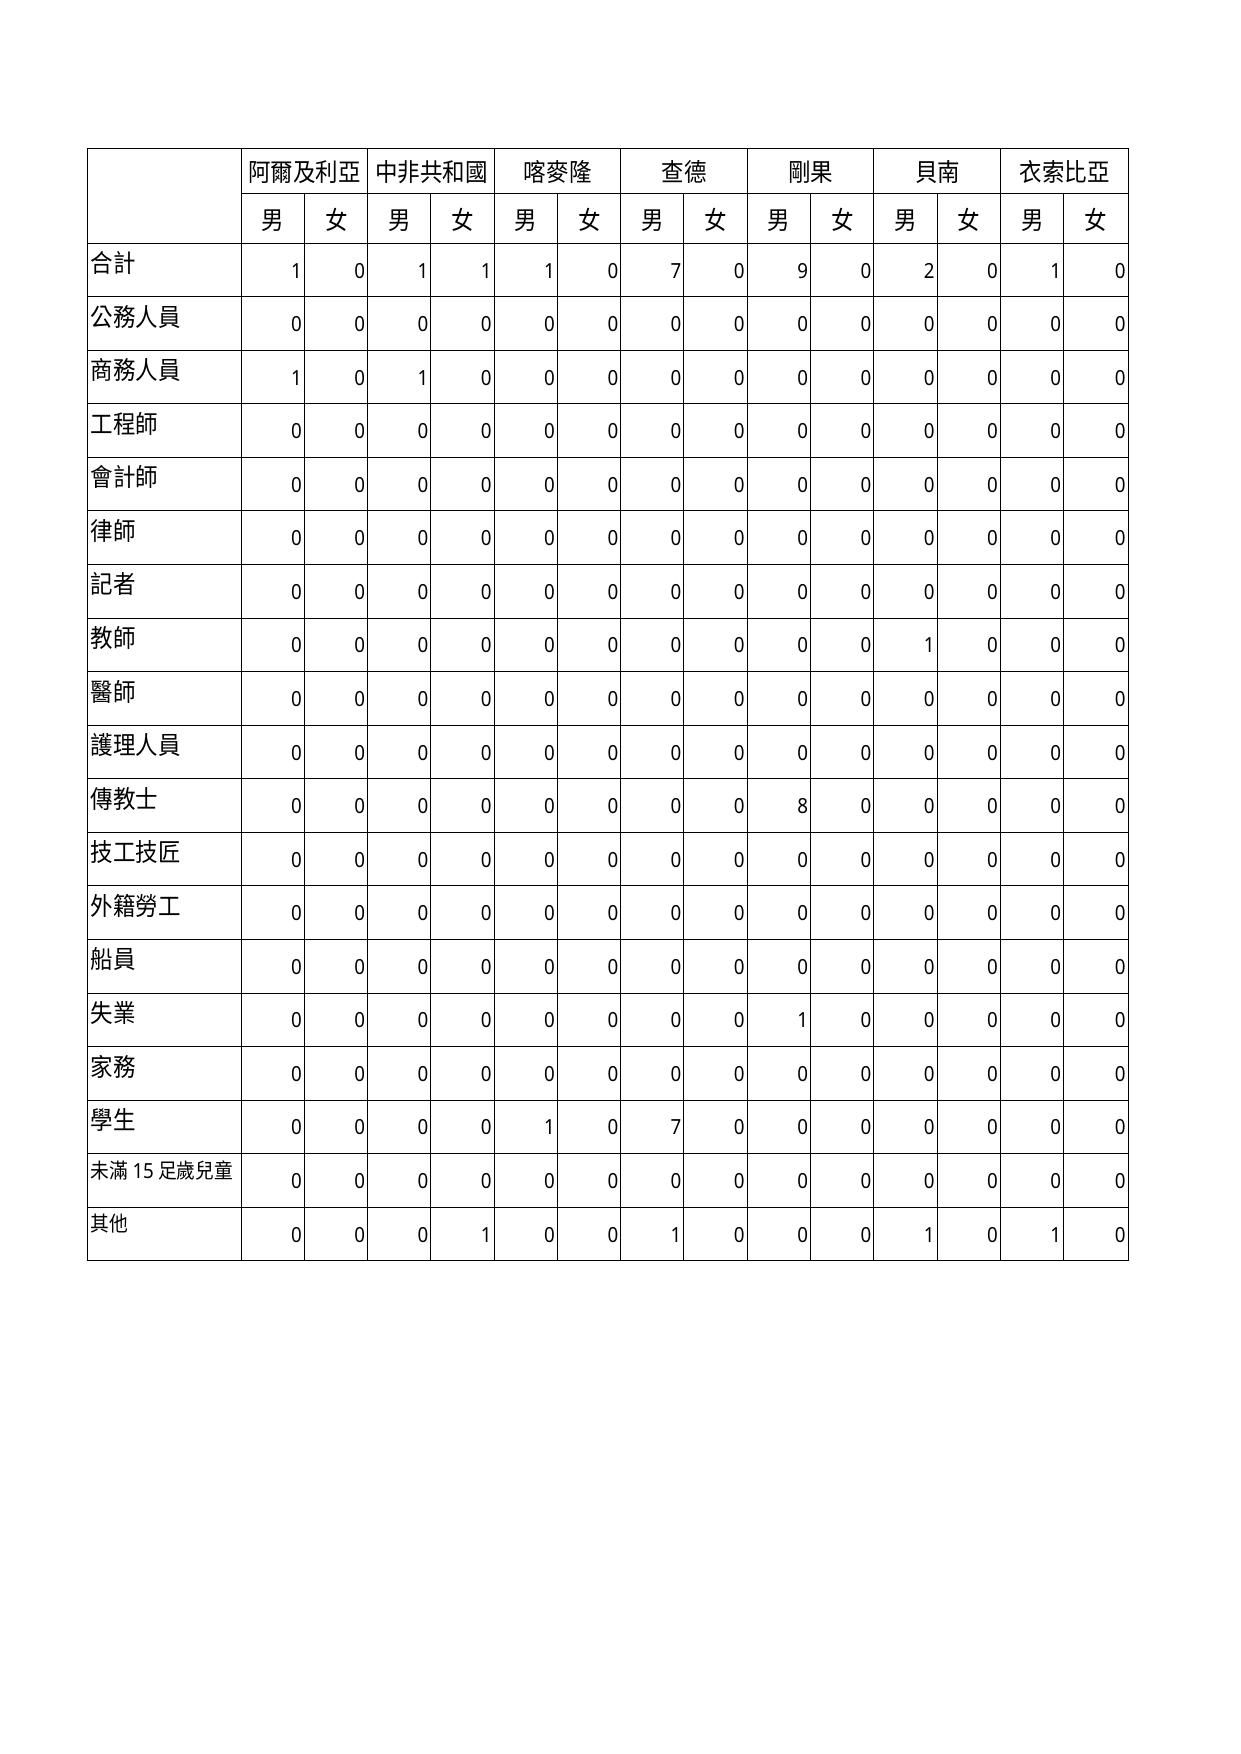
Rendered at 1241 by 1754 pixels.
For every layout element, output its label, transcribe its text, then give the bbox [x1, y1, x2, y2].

table_cell 0 [621, 940, 683, 992]
table_cell 0 [938, 1101, 1000, 1153]
table_cell 0 [495, 1047, 557, 1099]
table_cell 0 [684, 511, 747, 564]
table_cell 0 [431, 1154, 494, 1207]
table_cell 0 [938, 297, 1000, 350]
table_cell 0 [748, 297, 810, 350]
table_cell 商務人員 [88, 351, 241, 403]
table_cell 會計師 [88, 458, 241, 510]
table_cell 0 [621, 297, 683, 350]
table_cell 教師 [88, 619, 241, 671]
table_cell 船員 [88, 940, 241, 992]
table_cell 0 [1001, 940, 1063, 992]
table_cell 0 [558, 994, 620, 1046]
table_cell 0 [1064, 1208, 1128, 1260]
table_cell 0 [938, 886, 1000, 939]
table_cell 0 [558, 779, 620, 832]
table_cell 0 [558, 404, 620, 457]
table_cell 0 [305, 779, 367, 832]
table_cell 0 [874, 672, 937, 724]
table_cell 0 [1064, 619, 1128, 671]
table_cell 0 [242, 1101, 304, 1153]
table_header 剛果 [748, 149, 873, 193]
table_cell 0 [811, 833, 873, 885]
table_cell 0 [874, 511, 937, 564]
table_cell 0 [1064, 458, 1128, 510]
table_cell 0 [558, 1101, 620, 1153]
table_cell 0 [874, 297, 937, 350]
table_cell 0 [495, 619, 557, 671]
table_cell 0 [684, 833, 747, 885]
table_cell 0 [1001, 672, 1063, 724]
table_cell 0 [684, 619, 747, 671]
table_header 貝南 [874, 149, 1000, 193]
table_cell 0 [748, 619, 810, 671]
table_cell 0 [1064, 726, 1128, 778]
table_cell 女 [305, 194, 367, 243]
table_cell 0 [368, 297, 430, 350]
table_cell 1 [431, 1208, 494, 1260]
table_cell 0 [811, 726, 873, 778]
table_cell 0 [558, 458, 620, 510]
table_cell 0 [684, 1101, 747, 1153]
table_cell 0 [684, 458, 747, 510]
table_cell 0 [621, 779, 683, 832]
table_cell 0 [874, 458, 937, 510]
table_cell 0 [431, 565, 494, 617]
table_cell 0 [368, 565, 430, 617]
table_cell 0 [811, 297, 873, 350]
table_cell 0 [684, 940, 747, 992]
table_cell 0 [1001, 833, 1063, 885]
table_cell 0 [874, 1047, 937, 1099]
table_cell 0 [938, 244, 1000, 296]
table_cell 0 [558, 297, 620, 350]
table_cell 0 [368, 511, 430, 564]
table_cell 0 [811, 511, 873, 564]
table_cell 0 [1064, 244, 1128, 296]
table_cell 0 [938, 672, 1000, 724]
table_cell 0 [748, 565, 810, 617]
table_cell 男 [368, 194, 430, 243]
table_cell 0 [305, 458, 367, 510]
table_cell 0 [242, 1047, 304, 1099]
table_cell 0 [431, 886, 494, 939]
table_cell 0 [748, 1101, 810, 1153]
table_cell 0 [305, 994, 367, 1046]
table_cell 0 [305, 619, 367, 671]
table_cell 0 [242, 940, 304, 992]
table_cell 0 [305, 833, 367, 885]
table_cell 0 [811, 244, 873, 296]
table_cell 0 [1064, 511, 1128, 564]
table_cell 0 [495, 672, 557, 724]
table_cell 0 [1064, 779, 1128, 832]
table_cell 0 [621, 404, 683, 457]
table_cell 0 [811, 672, 873, 724]
table_cell 0 [748, 1208, 810, 1260]
table_cell 0 [431, 940, 494, 992]
table_cell 0 [938, 994, 1000, 1046]
table_cell 1 [368, 351, 430, 403]
table_cell 9 [748, 244, 810, 296]
table_cell 0 [684, 886, 747, 939]
table_cell 0 [938, 779, 1000, 832]
table_cell 0 [558, 619, 620, 671]
table_cell 1 [1001, 1208, 1063, 1260]
table_cell 0 [1064, 940, 1128, 992]
table_cell 男 [495, 194, 557, 243]
table_cell 0 [495, 565, 557, 617]
table_cell 0 [748, 458, 810, 510]
table_cell 0 [684, 726, 747, 778]
table_cell 0 [874, 1101, 937, 1153]
table_cell 0 [748, 833, 810, 885]
table_cell 0 [1001, 1154, 1063, 1207]
table_header 喀麥隆 [495, 149, 620, 193]
table_cell 0 [558, 351, 620, 403]
table_cell 1 [495, 1101, 557, 1153]
table_cell 0 [242, 672, 304, 724]
table_cell 0 [938, 1047, 1000, 1099]
table_cell 0 [621, 1047, 683, 1099]
table_cell 0 [431, 404, 494, 457]
table_header 阿爾及利亞 [242, 149, 367, 193]
table_cell 1 [431, 244, 494, 296]
table_cell 公務人員 [88, 297, 241, 350]
table_cell 0 [305, 726, 367, 778]
table_cell 工程師 [88, 404, 241, 457]
table_cell 0 [558, 1154, 620, 1207]
table_cell 0 [684, 1047, 747, 1099]
table_cell 0 [1001, 458, 1063, 510]
table_cell 0 [242, 994, 304, 1046]
table_cell 0 [242, 886, 304, 939]
table_cell 0 [1001, 297, 1063, 350]
table_cell 0 [874, 994, 937, 1046]
table_header [88, 149, 241, 243]
table_cell 0 [621, 1154, 683, 1207]
table_cell 0 [368, 1047, 430, 1099]
table_cell 0 [684, 1208, 747, 1260]
table_cell 1 [495, 244, 557, 296]
table_cell 0 [431, 1101, 494, 1153]
table_cell 0 [621, 726, 683, 778]
table_cell 0 [558, 886, 620, 939]
table_cell 0 [431, 511, 494, 564]
table_cell 0 [431, 994, 494, 1046]
table_cell 0 [368, 1208, 430, 1260]
table_cell 0 [368, 404, 430, 457]
table_cell 0 [558, 672, 620, 724]
table_cell 0 [748, 672, 810, 724]
table_cell 0 [305, 351, 367, 403]
table_cell 外籍勞工 [88, 886, 241, 939]
table_cell 0 [1064, 1101, 1128, 1153]
table_cell 傳教士 [88, 779, 241, 832]
table_cell 0 [368, 1154, 430, 1207]
table_cell 0 [1064, 297, 1128, 350]
table_cell 未滿15足歲兒童 [88, 1154, 241, 1207]
table_cell 0 [431, 1047, 494, 1099]
table_cell 0 [938, 619, 1000, 671]
table_cell 0 [495, 511, 557, 564]
table_cell 0 [495, 458, 557, 510]
table_cell 1 [1001, 244, 1063, 296]
table_cell 0 [368, 940, 430, 992]
table_cell 0 [495, 1208, 557, 1260]
table_cell 7 [621, 1101, 683, 1153]
table_cell 0 [938, 726, 1000, 778]
table_cell 0 [938, 351, 1000, 403]
table_cell 合計 [88, 244, 241, 296]
table_cell 0 [748, 1154, 810, 1207]
table_cell 0 [368, 1101, 430, 1153]
table_cell 0 [938, 404, 1000, 457]
table_cell 0 [811, 351, 873, 403]
table_cell 0 [1001, 565, 1063, 617]
table_cell 0 [811, 886, 873, 939]
table_cell 0 [1064, 1047, 1128, 1099]
table_cell 0 [621, 886, 683, 939]
table_cell 0 [1064, 565, 1128, 617]
table_cell 0 [1064, 351, 1128, 403]
table_cell 0 [684, 672, 747, 724]
table_cell 0 [431, 779, 494, 832]
table_cell 0 [938, 833, 1000, 885]
table_cell 失業 [88, 994, 241, 1046]
table_cell 家務 [88, 1047, 241, 1099]
table_cell 0 [305, 244, 367, 296]
table_cell 0 [242, 297, 304, 350]
table_cell 律師 [88, 511, 241, 564]
table_cell 0 [748, 404, 810, 457]
table_cell 0 [305, 1208, 367, 1260]
table_cell 男 [1001, 194, 1063, 243]
table_cell 0 [368, 458, 430, 510]
table_cell 0 [242, 458, 304, 510]
table_cell 0 [938, 458, 1000, 510]
table_cell 0 [1064, 994, 1128, 1046]
table_header 衣索比亞 [1001, 149, 1128, 193]
table_cell 0 [621, 511, 683, 564]
table_cell 0 [495, 404, 557, 457]
table_cell 0 [938, 1208, 1000, 1260]
table_cell 1 [874, 1208, 937, 1260]
table_cell 0 [305, 404, 367, 457]
table_cell 0 [811, 1047, 873, 1099]
table_cell 0 [811, 1101, 873, 1153]
table_cell 男 [748, 194, 810, 243]
table_cell 0 [748, 511, 810, 564]
table_cell 8 [748, 779, 810, 832]
table_cell 0 [811, 779, 873, 832]
table_cell 0 [242, 511, 304, 564]
table_cell 0 [558, 565, 620, 617]
table_cell 男 [242, 194, 304, 243]
table_cell 0 [558, 726, 620, 778]
table_cell 7 [621, 244, 683, 296]
table_cell 0 [874, 726, 937, 778]
table_cell 0 [495, 833, 557, 885]
table_cell 女 [1064, 194, 1128, 243]
table_cell 0 [684, 244, 747, 296]
table_cell 0 [938, 1154, 1000, 1207]
table_cell 0 [368, 726, 430, 778]
table_cell 記者 [88, 565, 241, 617]
table_cell 1 [242, 351, 304, 403]
table_cell 0 [431, 672, 494, 724]
table_cell 0 [305, 1101, 367, 1153]
table_cell 0 [1001, 1047, 1063, 1099]
table_cell 護理人員 [88, 726, 241, 778]
table_cell 0 [242, 1208, 304, 1260]
table_cell 0 [621, 458, 683, 510]
table_cell 1 [368, 244, 430, 296]
table_cell 0 [431, 297, 494, 350]
table_cell 0 [938, 565, 1000, 617]
table_cell 0 [558, 1208, 620, 1260]
table_cell 0 [1001, 404, 1063, 457]
table_cell 0 [684, 351, 747, 403]
table_cell 0 [431, 833, 494, 885]
table_cell 0 [874, 779, 937, 832]
table_cell 0 [368, 672, 430, 724]
table_cell 女 [431, 194, 494, 243]
table_cell 0 [621, 672, 683, 724]
table_cell 0 [495, 779, 557, 832]
table_cell 0 [1001, 1101, 1063, 1153]
table_cell 0 [621, 351, 683, 403]
table_cell 0 [874, 1154, 937, 1207]
table_cell 0 [431, 726, 494, 778]
table_cell 0 [305, 940, 367, 992]
table_cell 0 [1064, 1154, 1128, 1207]
table_cell 1 [621, 1208, 683, 1260]
table_cell 0 [431, 351, 494, 403]
table_cell 0 [368, 619, 430, 671]
table_cell 0 [684, 404, 747, 457]
table_cell 0 [1064, 833, 1128, 885]
table_cell 0 [1001, 779, 1063, 832]
table_cell 0 [495, 297, 557, 350]
table_cell 0 [1064, 404, 1128, 457]
table_cell 女 [938, 194, 1000, 243]
table_cell 0 [368, 779, 430, 832]
table_cell 0 [748, 940, 810, 992]
table_cell 0 [495, 994, 557, 1046]
table_cell 醫師 [88, 672, 241, 724]
table_cell 0 [368, 886, 430, 939]
table_cell 0 [811, 994, 873, 1046]
table_cell 0 [305, 886, 367, 939]
table_cell 學生 [88, 1101, 241, 1153]
table_cell 0 [305, 565, 367, 617]
table_cell 0 [242, 779, 304, 832]
table_cell 技工技匠 [88, 833, 241, 885]
table_cell 0 [684, 994, 747, 1046]
table_cell 0 [621, 565, 683, 617]
table_cell 其他 [88, 1208, 241, 1260]
table_cell 1 [874, 619, 937, 671]
table_cell 0 [431, 458, 494, 510]
table_cell 男 [874, 194, 937, 243]
table_cell 0 [368, 994, 430, 1046]
table_cell 0 [874, 565, 937, 617]
table_cell 0 [558, 833, 620, 885]
table_cell 0 [305, 1047, 367, 1099]
table_cell 0 [938, 511, 1000, 564]
table_cell 0 [811, 565, 873, 617]
table_cell 0 [684, 1154, 747, 1207]
table_cell 女 [811, 194, 873, 243]
table_cell 0 [495, 351, 557, 403]
table_cell 0 [811, 619, 873, 671]
table_cell 0 [431, 619, 494, 671]
table_cell 0 [874, 833, 937, 885]
table_cell 0 [811, 458, 873, 510]
table_cell 0 [368, 833, 430, 885]
table_cell 0 [748, 351, 810, 403]
table_cell 0 [684, 297, 747, 350]
table_cell 1 [748, 994, 810, 1046]
table_cell 0 [748, 1047, 810, 1099]
table_cell 0 [621, 619, 683, 671]
table_cell 男 [621, 194, 683, 243]
table_cell 0 [1001, 511, 1063, 564]
table_cell 0 [874, 351, 937, 403]
table_cell 0 [1001, 619, 1063, 671]
table_cell 0 [748, 886, 810, 939]
table_cell 0 [1001, 994, 1063, 1046]
table_cell 女 [684, 194, 747, 243]
table_cell 0 [811, 404, 873, 457]
table_cell 0 [242, 565, 304, 617]
table_cell 0 [811, 1208, 873, 1260]
table_cell 0 [558, 940, 620, 992]
table_cell 0 [1064, 886, 1128, 939]
table_cell 0 [242, 619, 304, 671]
table_cell 0 [242, 404, 304, 457]
table_cell 1 [242, 244, 304, 296]
table_cell 0 [874, 886, 937, 939]
table_cell 0 [1001, 886, 1063, 939]
table_cell 0 [1001, 726, 1063, 778]
table_cell 0 [621, 994, 683, 1046]
table_cell 0 [621, 833, 683, 885]
table_cell 0 [938, 940, 1000, 992]
table_cell 0 [558, 511, 620, 564]
table_cell 0 [874, 404, 937, 457]
table_cell 0 [242, 726, 304, 778]
table_cell 0 [242, 1154, 304, 1207]
table_cell 0 [874, 940, 937, 992]
table_cell 0 [305, 297, 367, 350]
table_cell 0 [305, 1154, 367, 1207]
table_cell 0 [495, 886, 557, 939]
table_cell 0 [495, 940, 557, 992]
table_cell 0 [1064, 672, 1128, 724]
table_cell 2 [874, 244, 937, 296]
table_cell 0 [811, 1154, 873, 1207]
table_cell 0 [1001, 351, 1063, 403]
table_cell 0 [558, 1047, 620, 1099]
table_cell 0 [684, 779, 747, 832]
table_cell 0 [242, 833, 304, 885]
table_cell 0 [684, 565, 747, 617]
table_cell 0 [558, 244, 620, 296]
table_cell 0 [495, 726, 557, 778]
table_cell 0 [305, 511, 367, 564]
table_cell 女 [558, 194, 620, 243]
table_cell 0 [748, 726, 810, 778]
table_cell 0 [305, 672, 367, 724]
table_cell 0 [495, 1154, 557, 1207]
table_cell 0 [811, 940, 873, 992]
table_header 查德 [621, 149, 747, 193]
table_header 中非共和國 [368, 149, 494, 193]
